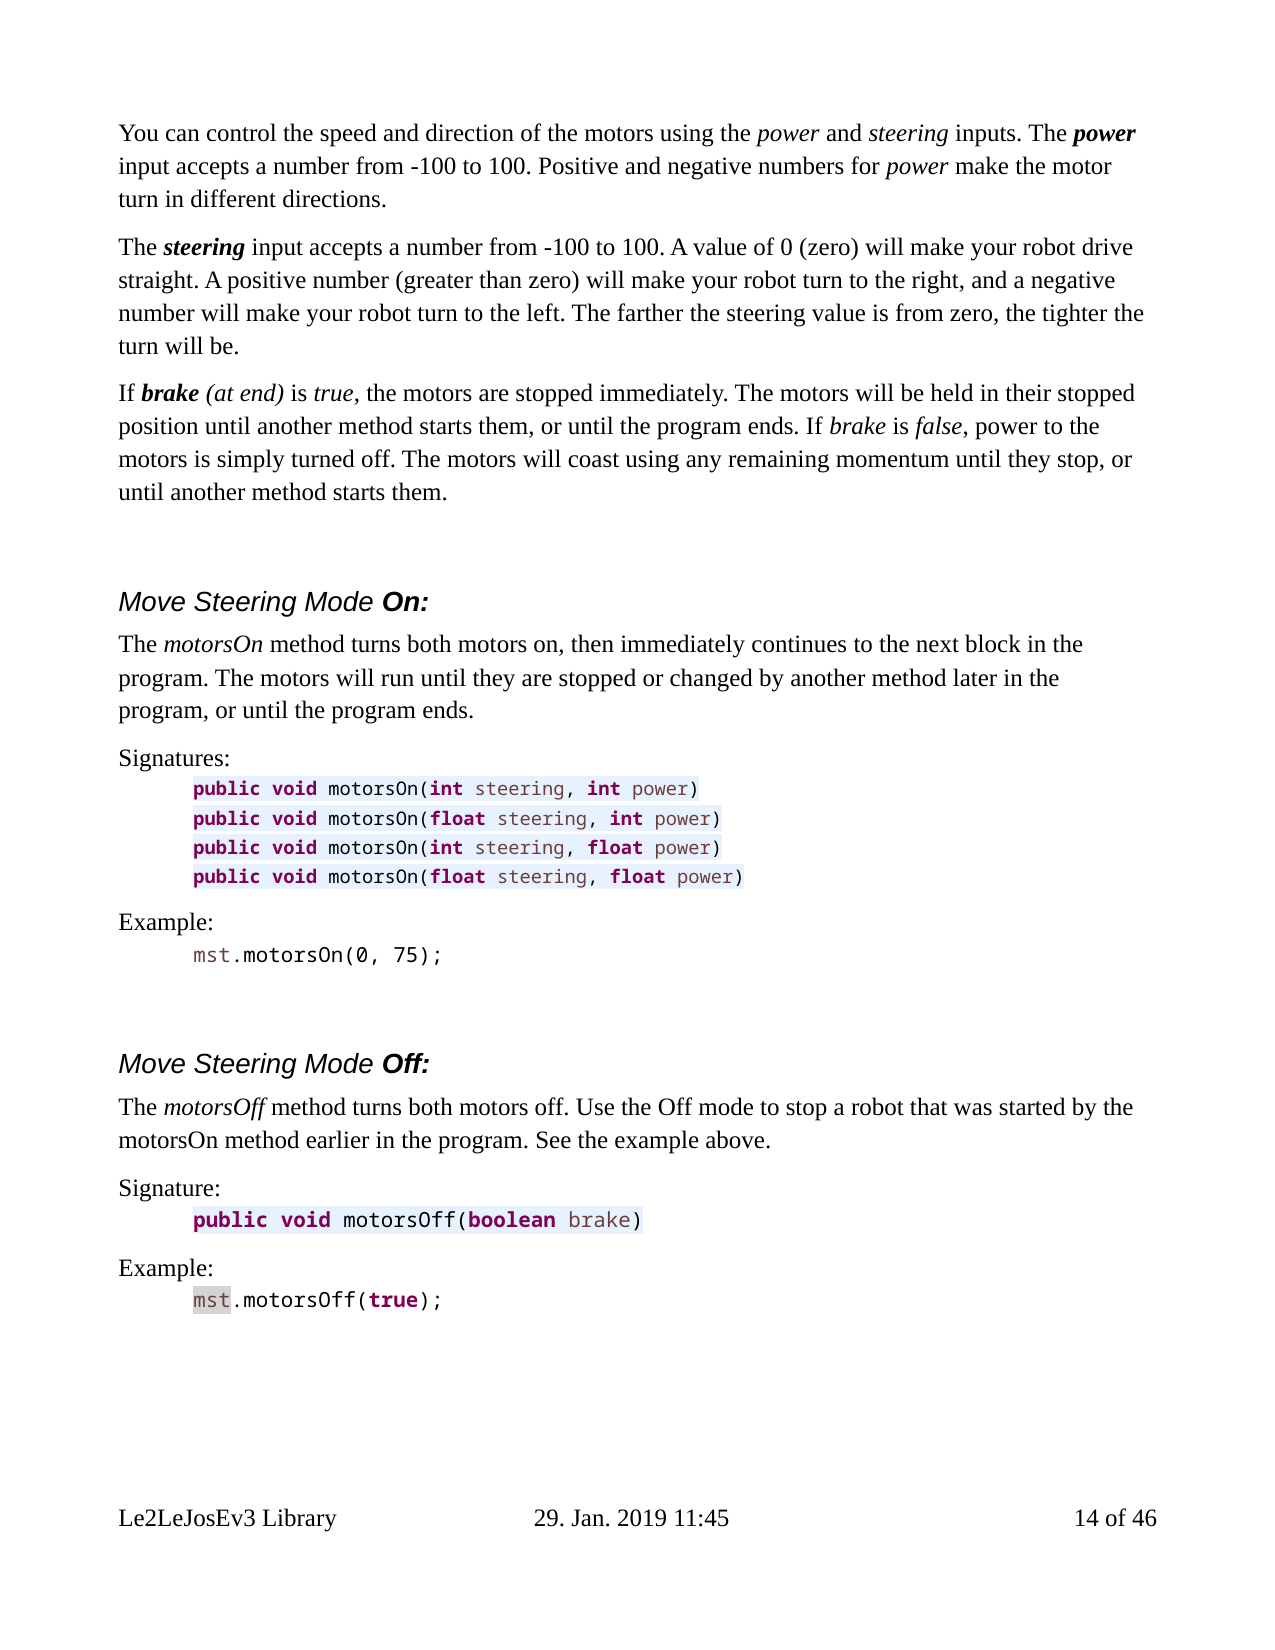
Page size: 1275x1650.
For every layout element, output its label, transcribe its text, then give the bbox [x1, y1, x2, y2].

text Example: mst.motorsOn(0, 75); [118, 907, 1157, 969]
text If brake (at end) is true, the motors are stopped immediately. The motors will be held in their stopped position until another method starts them, or until the program ends. If brake is false, power to the motors is simply turned off. The motors will coast using any remaining momentum until they stop, or until another method starts them. [118, 378, 1157, 506]
subtitle Move Steering Mode Off: [118, 1048, 1157, 1079]
text The steering input accepts a number from -100 to 100. A value of 0 (zero) will make your robot drive straight. A positive number (greater than zero) will make your robot turn to the right, and a negative number will make your robot turn to the left. The farther the steering value is from zero, the tighter the turn will be. [118, 232, 1157, 359]
text You can control the speed and direction of the motors using the power and steering inputs. The power input accepts a number from -100 to 100. Positive and negative numbers for power make the motor turn in different directions. [118, 118, 1157, 213]
subtitle Move Steering Mode On: [118, 585, 1157, 617]
text Signature: public void motorsOff(boolean brake) [118, 1173, 1157, 1234]
text The motorsOff method turns both motors off. Use the Off mode to stop a robot that was started by the motorsOn method earlier in the program. See the example above. [118, 1092, 1157, 1154]
text Example: mst.motorsOff(true); [118, 1253, 1157, 1314]
text The motorsOn method turns both motors on, then immediately continues to the next block in the program. The motors will run until they are stopped or changed by another method later in the program, or until the program ends. [118, 629, 1157, 724]
text Signatures: public void motorsOn(int steering, int power) public void motorsOn(float steering, int power) public void motorsOn(int steering, float power) public void motorsOn(float steering, float power) [118, 743, 1157, 889]
